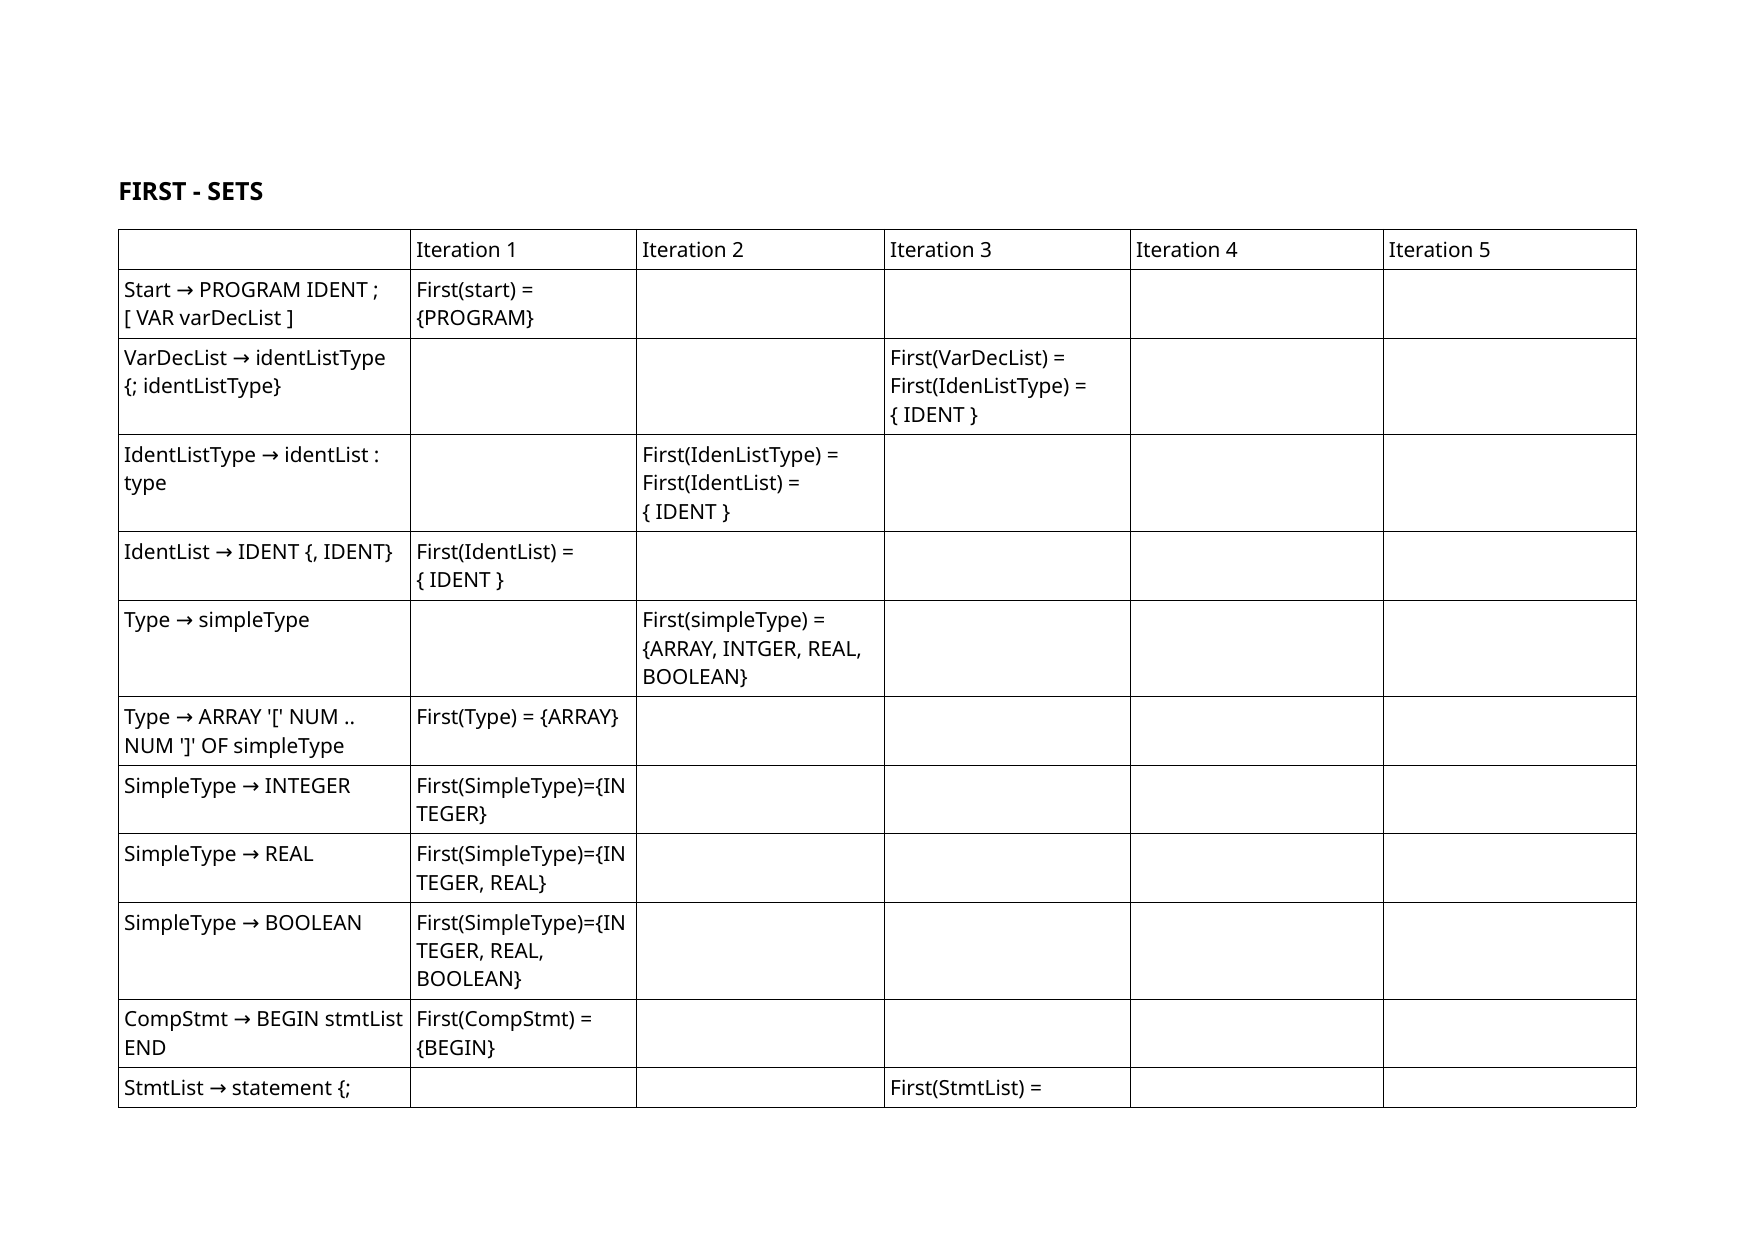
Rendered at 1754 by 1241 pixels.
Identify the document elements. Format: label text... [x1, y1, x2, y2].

table_cell [1384, 339, 1636, 434]
table_cell [637, 339, 884, 434]
table_cell [637, 697, 884, 765]
table_cell [1384, 435, 1636, 531]
table_cell SimpleType → BOOLEAN [119, 903, 410, 999]
table_cell First(SimpleType)={INTEGER} [411, 766, 636, 833]
table_cell [885, 1000, 1130, 1067]
table_cell First(CompStmt) = {BEGIN} [411, 1000, 636, 1067]
table_cell [885, 532, 1130, 599]
table_cell First(StmtList) = [885, 1068, 1130, 1107]
table_cell SimpleType → INTEGER [119, 766, 410, 833]
text FIRST - SETS [118, 173, 1636, 208]
table_cell [1384, 1000, 1636, 1067]
table_cell [1131, 903, 1383, 999]
table_cell [637, 1000, 884, 1067]
table_cell [1131, 1000, 1383, 1067]
table_cell [1384, 601, 1636, 696]
table_header Iteration 3 [885, 230, 1130, 269]
table_cell SimpleType → REAL [119, 834, 410, 902]
table_cell First(simpleType) = {ARRAY, INTGER, REAL, BOOLEAN} [637, 601, 884, 696]
table_cell StmtList → statement {; [119, 1068, 410, 1107]
table_cell [885, 834, 1130, 902]
table_cell [885, 766, 1130, 833]
table_cell IdentList → IDENT {, IDENT} [119, 532, 410, 599]
table_cell [1131, 834, 1383, 902]
table_cell First(SimpleType)={INTEGER, REAL, BOOLEAN} [411, 903, 636, 999]
table_cell [637, 766, 884, 833]
table_cell [637, 834, 884, 902]
table_cell [1384, 766, 1636, 833]
table_cell [1384, 697, 1636, 765]
table_cell First(IdentList) = { IDENT } [411, 532, 636, 599]
table_cell [1131, 339, 1383, 434]
table_cell CompStmt → BEGIN stmtList END [119, 1000, 410, 1067]
table_cell [1131, 532, 1383, 599]
table_cell [411, 435, 636, 531]
table_cell [637, 532, 884, 599]
table_cell [1384, 834, 1636, 902]
table_header Iteration 4 [1131, 230, 1383, 269]
table_cell [1131, 1068, 1383, 1107]
table_cell First(IdenListType) = First(IdentList) = { IDENT } [637, 435, 884, 531]
table_cell [637, 1068, 884, 1107]
table_cell [411, 601, 636, 696]
table_cell [1384, 270, 1636, 337]
table_cell [885, 903, 1130, 999]
table_cell [1384, 532, 1636, 599]
table_cell [885, 697, 1130, 765]
table_header Iteration 2 [637, 230, 884, 269]
table_cell [1131, 601, 1383, 696]
table_cell [637, 903, 884, 999]
table_cell [1131, 435, 1383, 531]
table_cell [1384, 1068, 1636, 1107]
table_cell [885, 601, 1130, 696]
table_cell VarDecList → identListType {; identListType} [119, 339, 410, 434]
table_cell First(VarDecList) = First(IdenListType) = { IDENT } [885, 339, 1130, 434]
table_cell [1131, 697, 1383, 765]
table_header Iteration 5 [1384, 230, 1636, 269]
table_cell [885, 270, 1130, 337]
table_cell First(Type) = {ARRAY} [411, 697, 636, 765]
table_cell IdentListType → identList : type [119, 435, 410, 531]
table_cell [1131, 766, 1383, 833]
table_cell First(start) = {PROGRAM} [411, 270, 636, 337]
table_cell [1131, 270, 1383, 337]
table_cell [885, 435, 1130, 531]
table_cell [1384, 903, 1636, 999]
table_header Iteration 1 [411, 230, 636, 269]
table_cell Type → ARRAY '[' NUM .. NUM ']' OF simpleType [119, 697, 410, 765]
table_cell [637, 270, 884, 337]
table_cell Type → simpleType [119, 601, 410, 696]
table_header [119, 230, 410, 269]
table_cell Start → PROGRAM IDENT ; [ VAR varDecList ] [119, 270, 410, 337]
table_cell [411, 339, 636, 434]
table_cell [411, 1068, 636, 1107]
table_cell First(SimpleType)={INTEGER, REAL} [411, 834, 636, 902]
